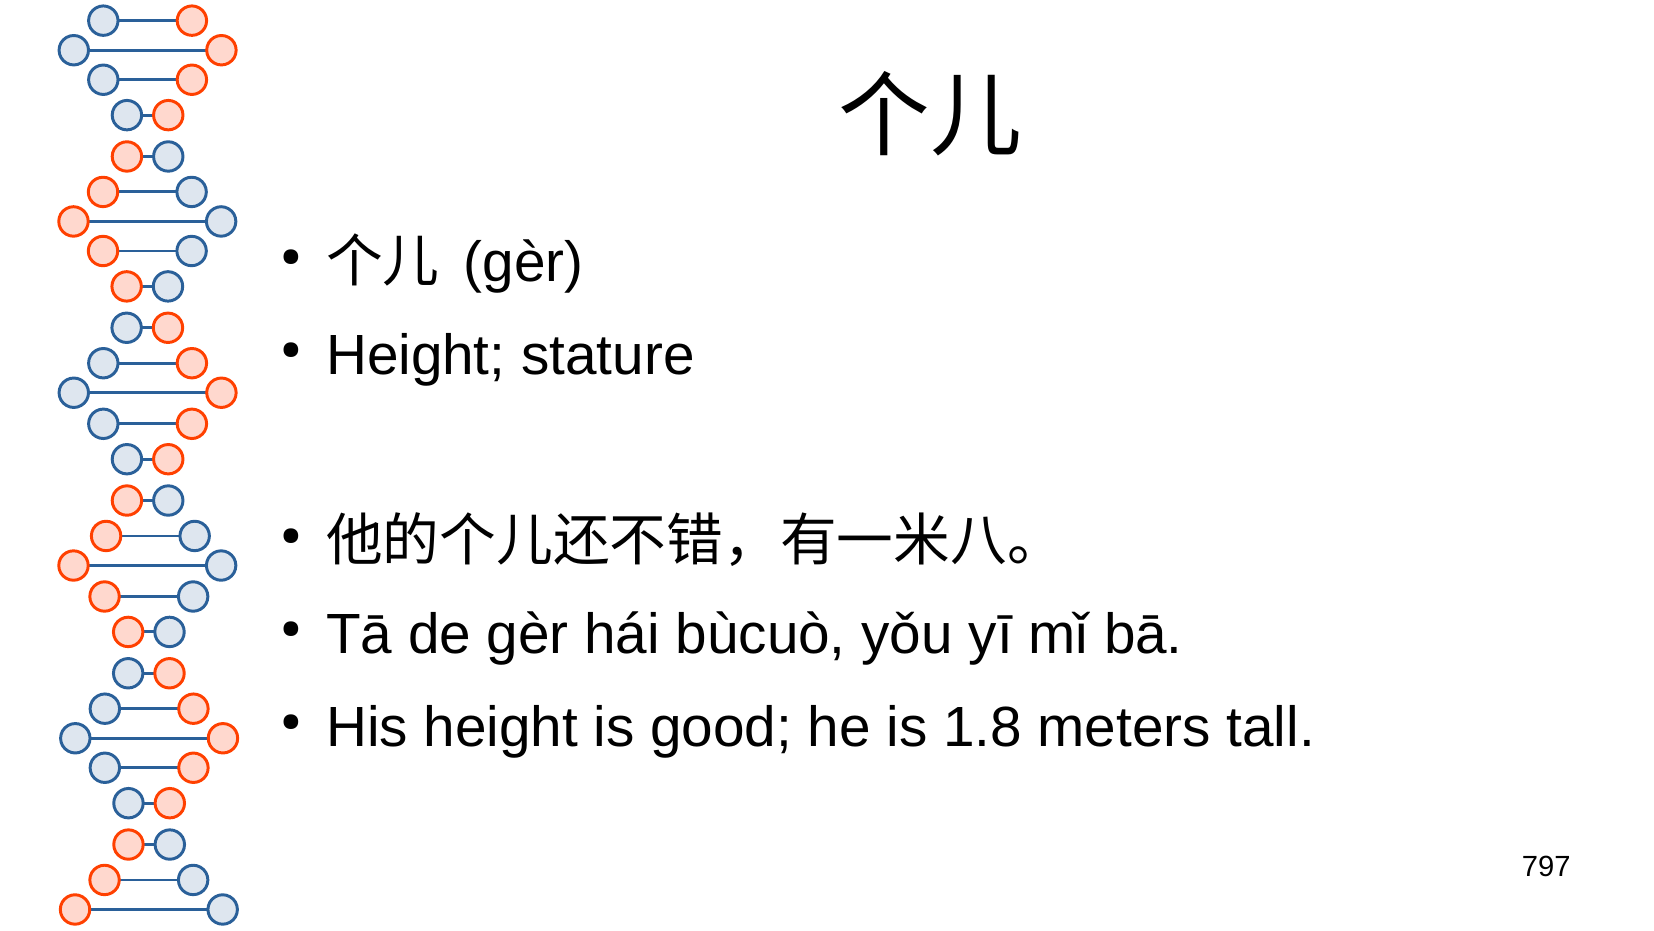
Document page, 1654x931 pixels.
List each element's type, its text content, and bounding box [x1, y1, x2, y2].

title 个儿 [265, 35, 1595, 189]
list 个儿 (gèr) Height; stature 他的个儿还不错，有一米八。 Tā de gèr hái bùcuò, yǒu yī mǐ bā. His height is good; he is 1.8 meters tall. [265, 224, 1595, 764]
